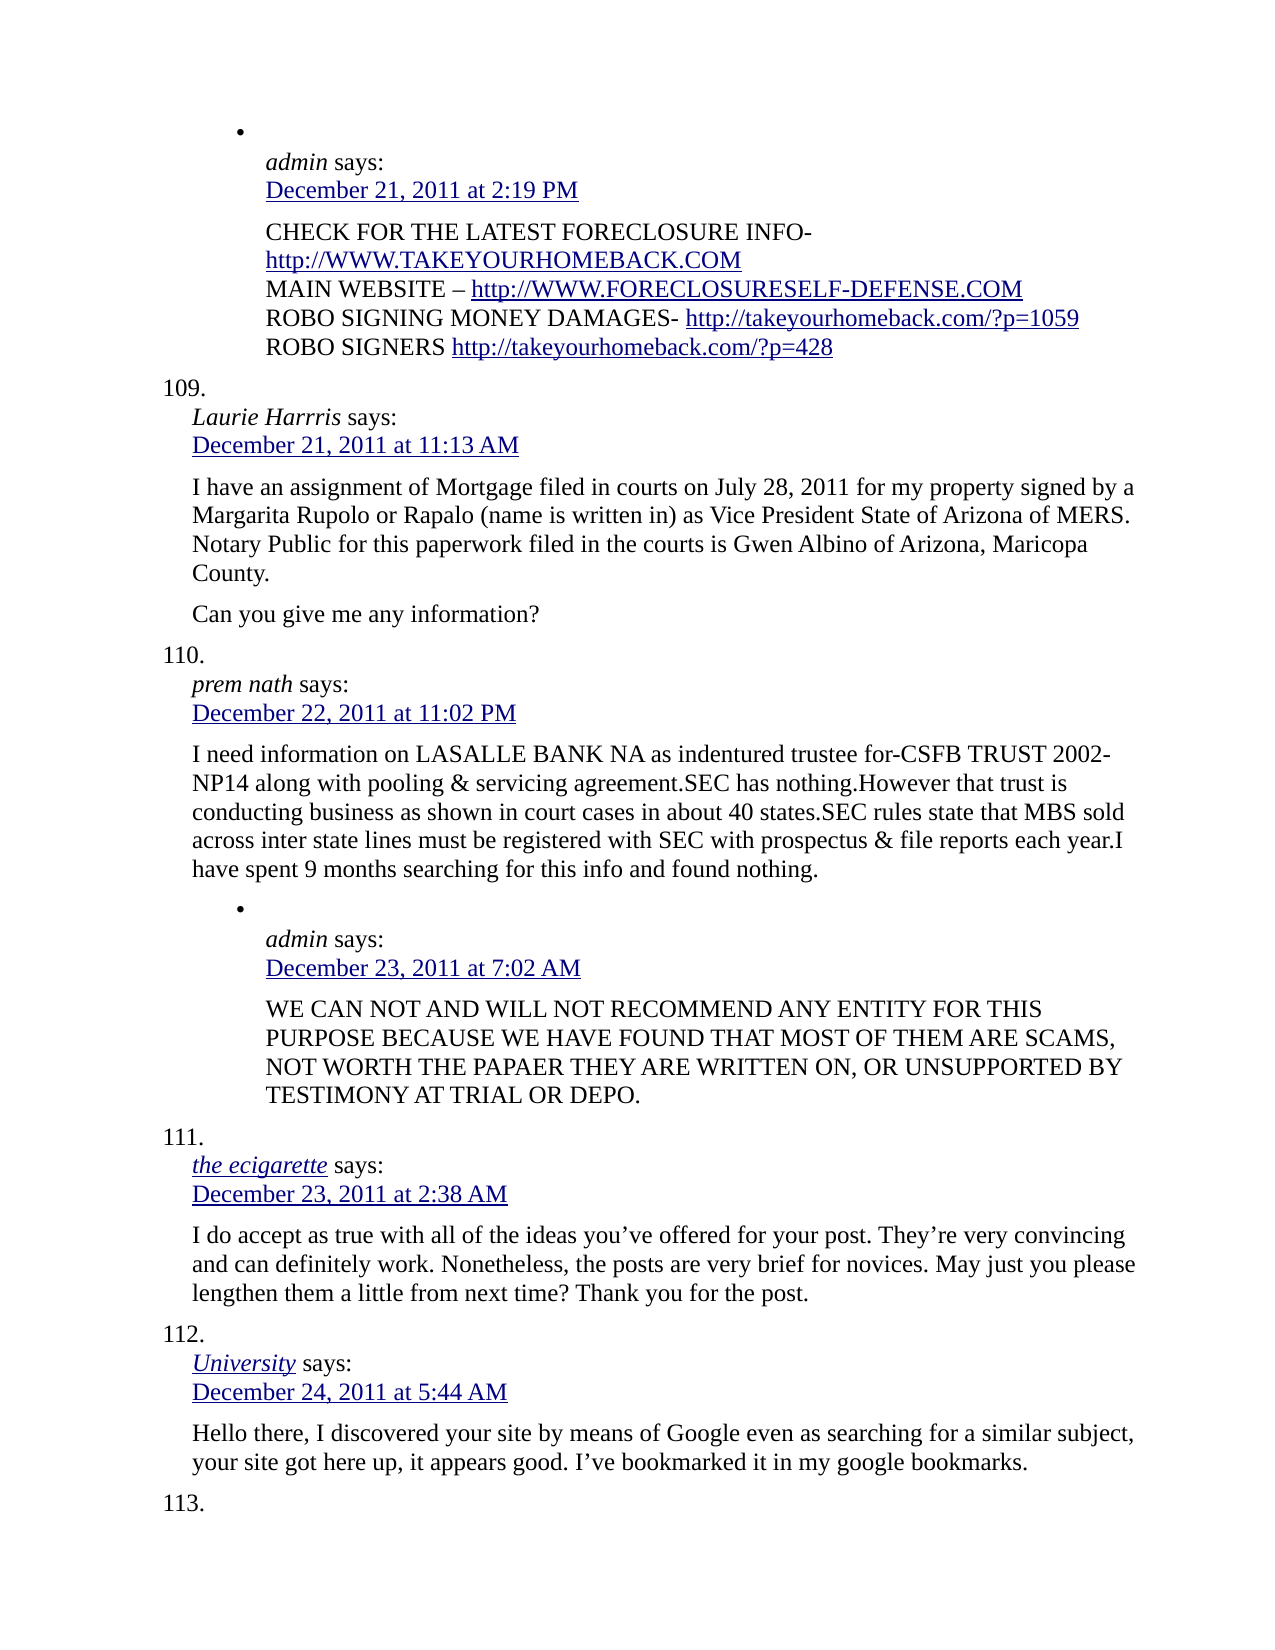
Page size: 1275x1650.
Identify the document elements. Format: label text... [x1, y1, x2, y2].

list Laurie Harrris says: [162, 402, 1157, 431]
list CHECK FOR THE LATEST FORECLOSURE INFO- http://WWW.TAKEYOURHOMEBACK.COM MAIN WEBSITE – http://WWW.FORECLOSURESELF-DEFENSE.COM ROBO SIGNING MONEY DAMAGES- http://takeyourhomeback.com/?p=1059 ROBO SIGNERS http://takeyourhomeback.com/?p=428 [236, 217, 1157, 361]
list admin says: [236, 924, 1157, 953]
list I have an assignment of Mortgage filed in courts on July 28, 2011 for my property signed by a Margarita Rupolo or Rapalo (name is written in) as Vice President State of Arizona of MERS. Notary Public for this paperwork filed in the courts is Gwen Albino of Arizona, Maricopa County. [162, 472, 1157, 587]
list December 21, 2011 at 11:13 AM [162, 431, 1157, 459]
list the ecigarette says: [162, 1151, 1157, 1179]
list December 23, 2011 at 2:38 AM [162, 1179, 1157, 1208]
list Can you give me any information? [162, 599, 1157, 628]
list I do accept as true with all of the ideas you’ve offered for your post. They’re very convincing and can definitely work. Nonetheless, the posts are very brief for novices. May just you please lengthen them a little from next time? Thank you for the post. [162, 1221, 1157, 1307]
list I need information on LASALLE BANK NA as indentured trustee for-CSFB TRUST 2002-NP14 along with pooling & servicing agreement.SEC has nothing.However that trust is conducting business as shown in court cases in about 40 states.SEC rules state that MBS sold across inter state lines must be registered with SEC with prospectus & file reports each year.I have spent 9 months searching for this info and found nothing. [162, 739, 1157, 883]
list December 22, 2011 at 11:02 PM [162, 698, 1157, 727]
list admin says: [236, 147, 1157, 176]
list prem nath says: [162, 669, 1157, 698]
list December 24, 2011 at 5:44 AM [162, 1377, 1157, 1406]
list University says: [162, 1348, 1157, 1377]
list December 23, 2011 at 7:02 AM [236, 953, 1157, 982]
list WE CAN NOT AND WILL NOT RECOMMEND ANY ENTITY FOR THIS PURPOSE BECAUSE WE HAVE FOUND THAT MOST OF THEM ARE SCAMS, NOT WORTH THE PAPAER THEY ARE WRITTEN ON, OR UNSUPPORTED BY TESTIMONY AT TRIAL OR DEPO. [236, 994, 1157, 1109]
list Hello there, I discovered your site by means of Google even as searching for a similar subject, your site got here up, it appears good. I’ve bookmarked it in my google bookmarks. [162, 1418, 1157, 1476]
list December 21, 2011 at 2:19 PM [236, 176, 1157, 204]
